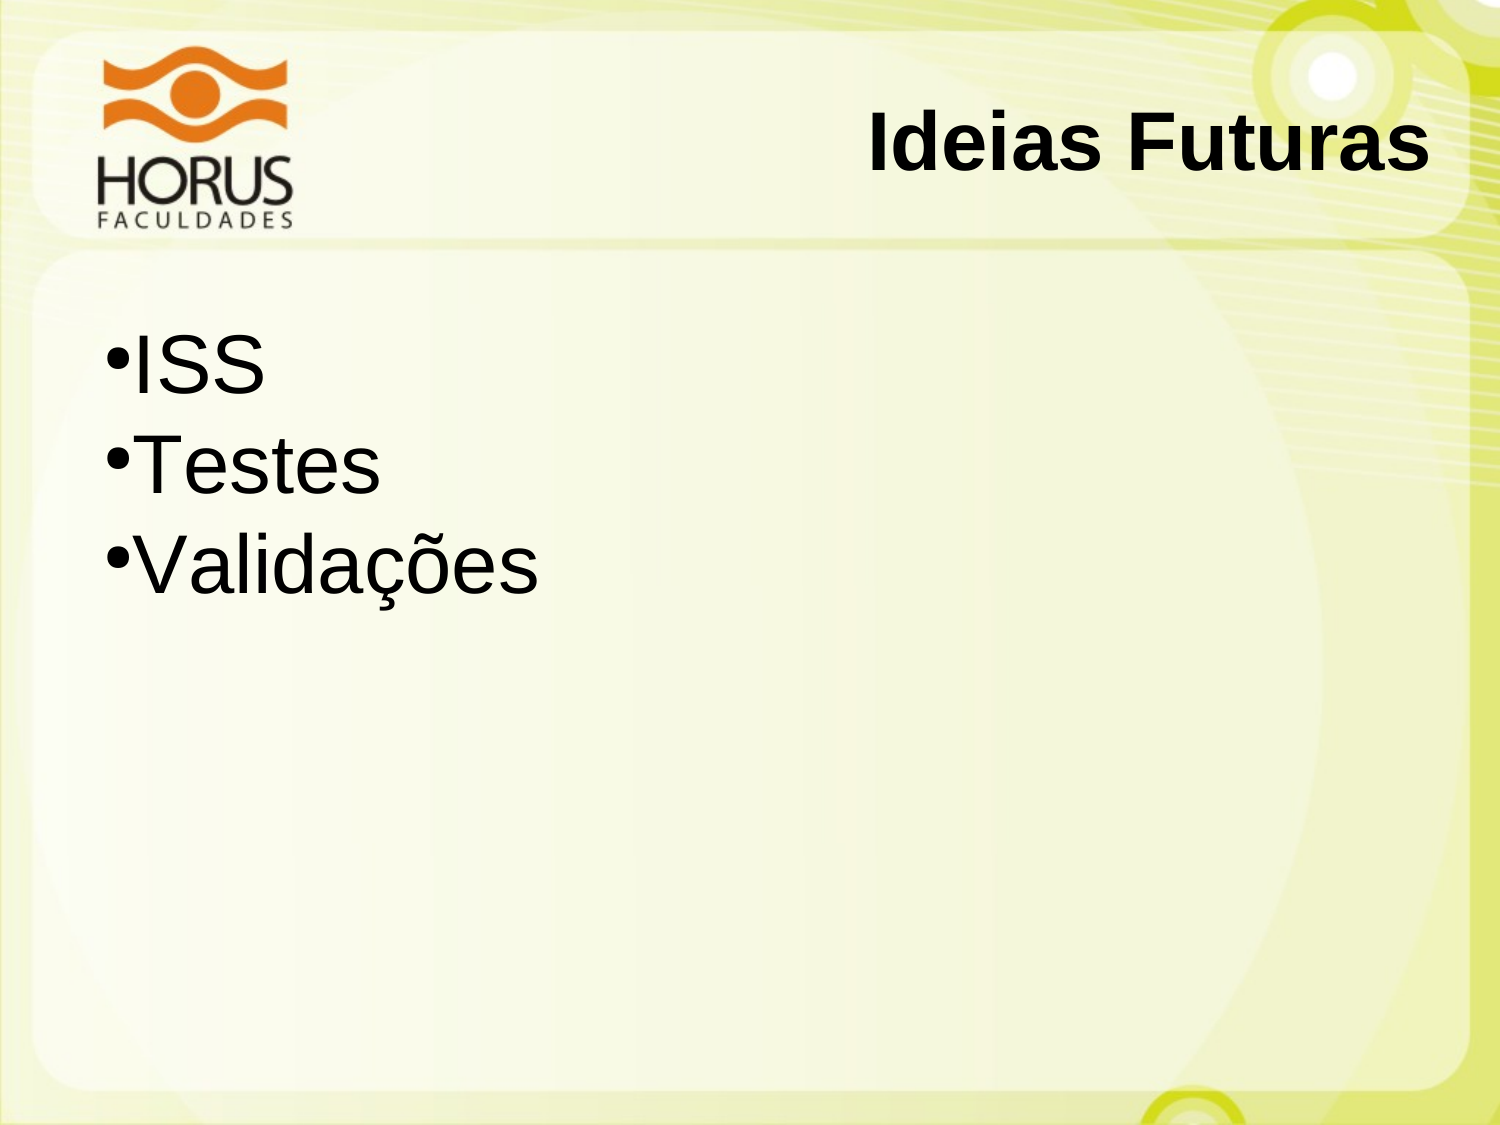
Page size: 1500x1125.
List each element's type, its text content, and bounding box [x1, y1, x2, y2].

title Ideias Futuras [64, 42, 1447, 232]
picture [0, 0, 1500, 1125]
text_box ISS Testes Validações [88, 302, 1412, 988]
